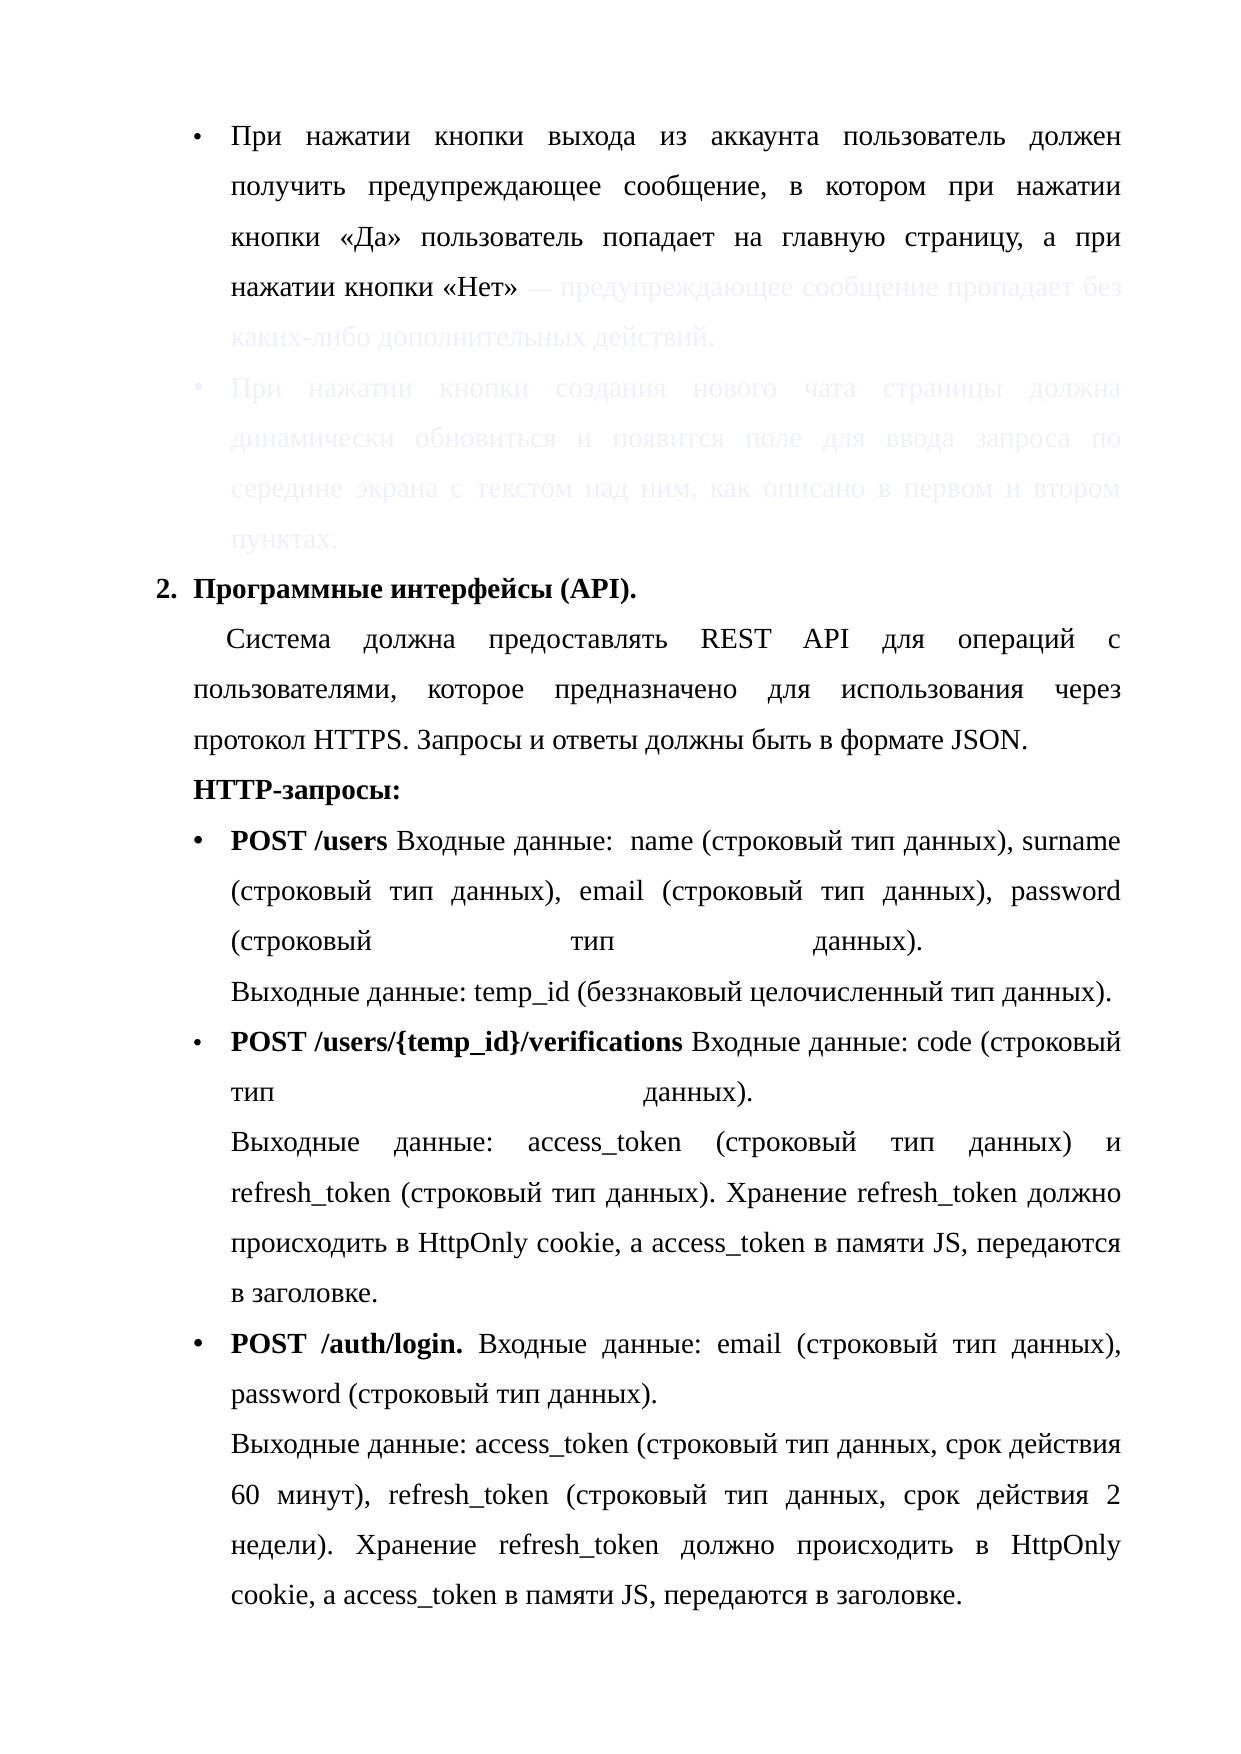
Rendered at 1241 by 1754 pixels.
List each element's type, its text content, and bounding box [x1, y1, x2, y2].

list Система должна предоставлять REST API для операций с пользователями, которое предназначено для использования через протокол HTTPS. Запросы и ответы должны быть в формате JSON. [156, 621, 1122, 756]
list POST /users/{temp_id}/verifications Входные данные: code (строковый тип данных). Выходные данные: access_token (строковый тип данных) и refresh_token (строковый тип данных). Хранение refresh_token должно происходить в HttpOnly cookie, а access_token в памяти JS, передаются в заголовке. [193, 1024, 1122, 1309]
list POST /users Входные данные: name (строковый тип данных), surname (строковый тип данных), email (строковый тип данных), password (строковый тип данных). Выходные данные: temp_id (беззнаковый целочисленный тип данных). [193, 823, 1122, 1007]
list При нажатии кнопки выхода из аккаунта пользователь должен получить предупреждающее сообщение, в котором при нажатии кнопки «Да» пользователь попадает на главную страницу, а при нажатии кнопки «Нет» — предупреждающее сообщение пропадает без каких-либо дополнительных действий. [193, 118, 1122, 353]
list При нажатии кнопки создания нового чата страницы должна динамически обновиться и появится поле для ввода запроса по середине экрана с текстом над ним, как описано в первом и втором пунктах. [193, 370, 1122, 554]
list Программные интерфейсы (API). [156, 571, 1122, 604]
list HTTP-запросы: [156, 772, 1122, 806]
list POST /auth/login. Входные данные: email (строковый тип данных), password (строковый тип данных). [193, 1326, 1122, 1410]
list Выходные данные: access_token (строковый тип данных, срок действия 60 минут), refresh_token (строковый тип данных, срок действия 2 недели). Хранение refresh_token должно происходить в HttpOnly cookie, а access_token в памяти JS, передаются в заголовке. [193, 1427, 1122, 1611]
